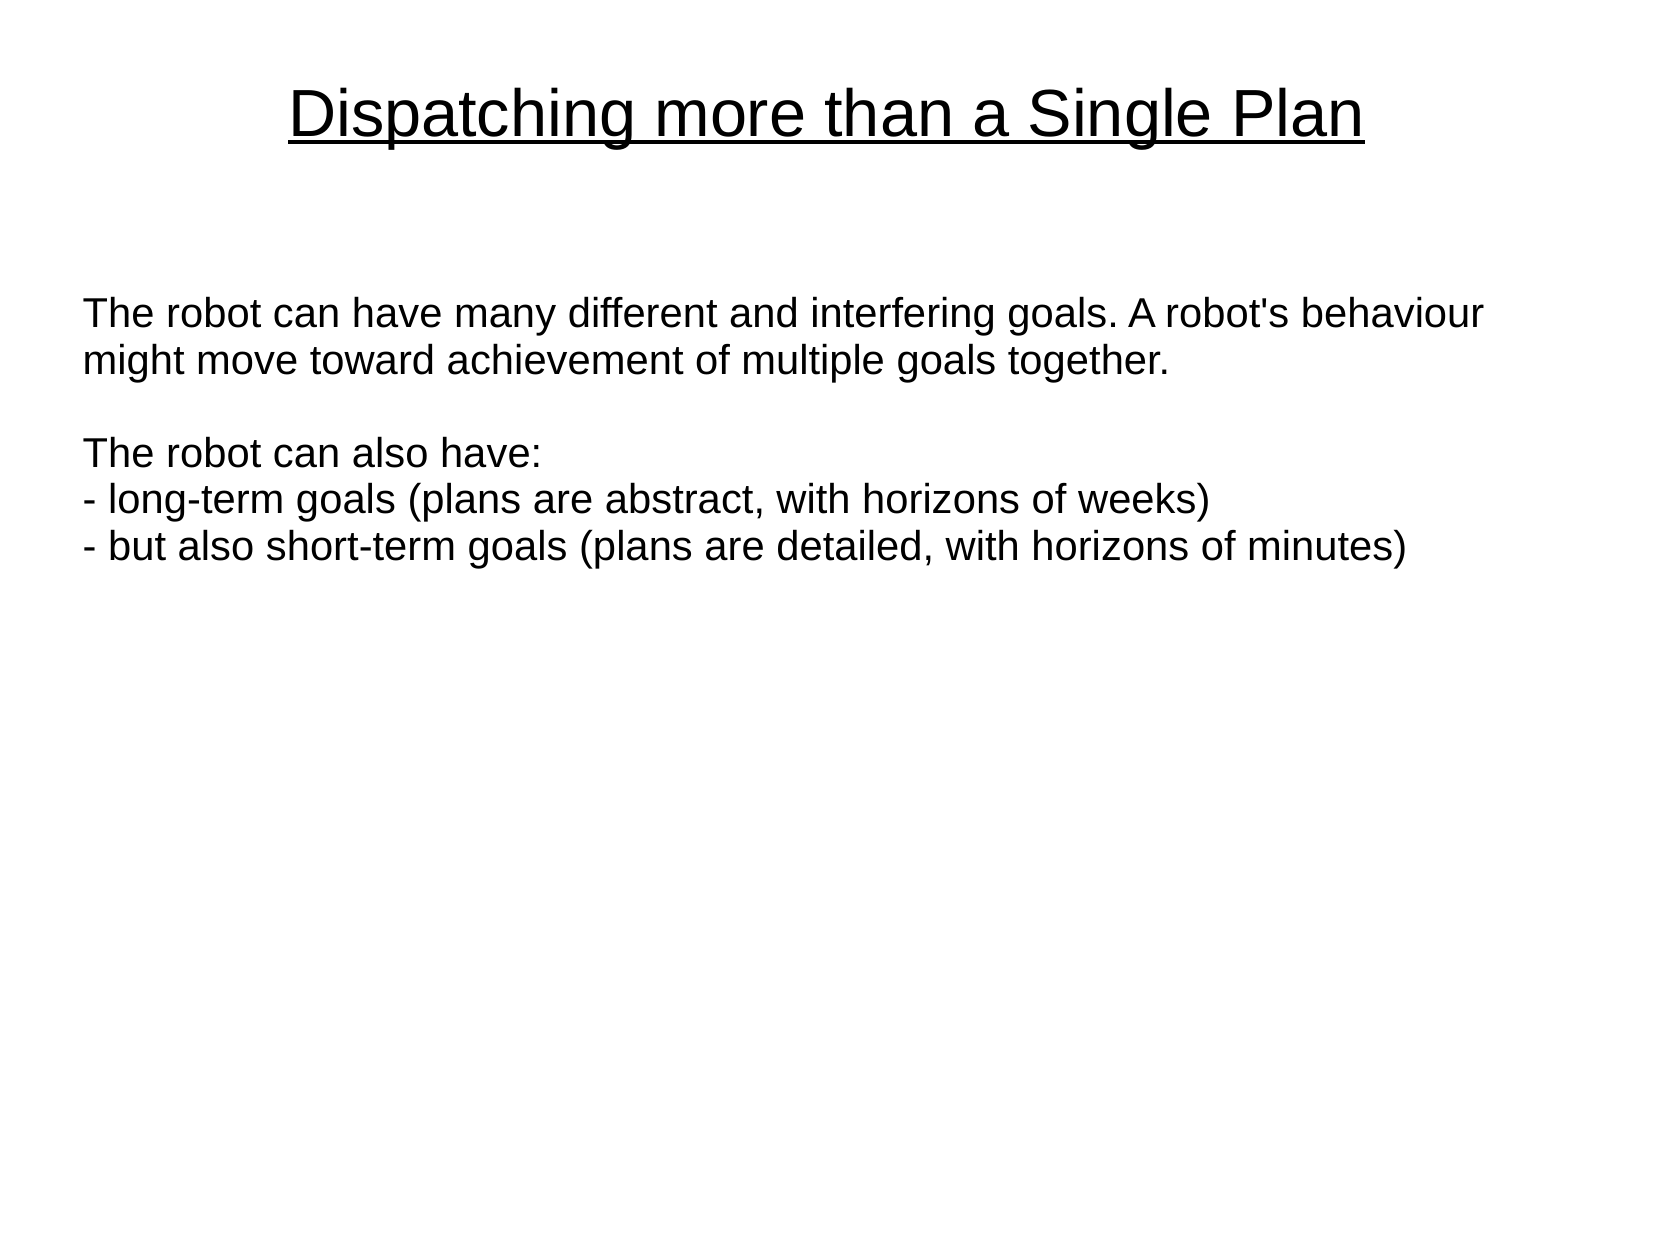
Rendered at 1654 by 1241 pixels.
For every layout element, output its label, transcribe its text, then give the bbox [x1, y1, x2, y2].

text_box The robot can have many different and interfering goals. A robot's behaviour might move toward achievement of multiple goals together. The robot can also have: - long-term goals (plans are abstract, with horizons of weeks) - but also short-term goals (plans are detailed, with horizons of minutes) [82, 290, 1536, 1010]
title Dispatching more than a Single Plan [82, 49, 1571, 178]
